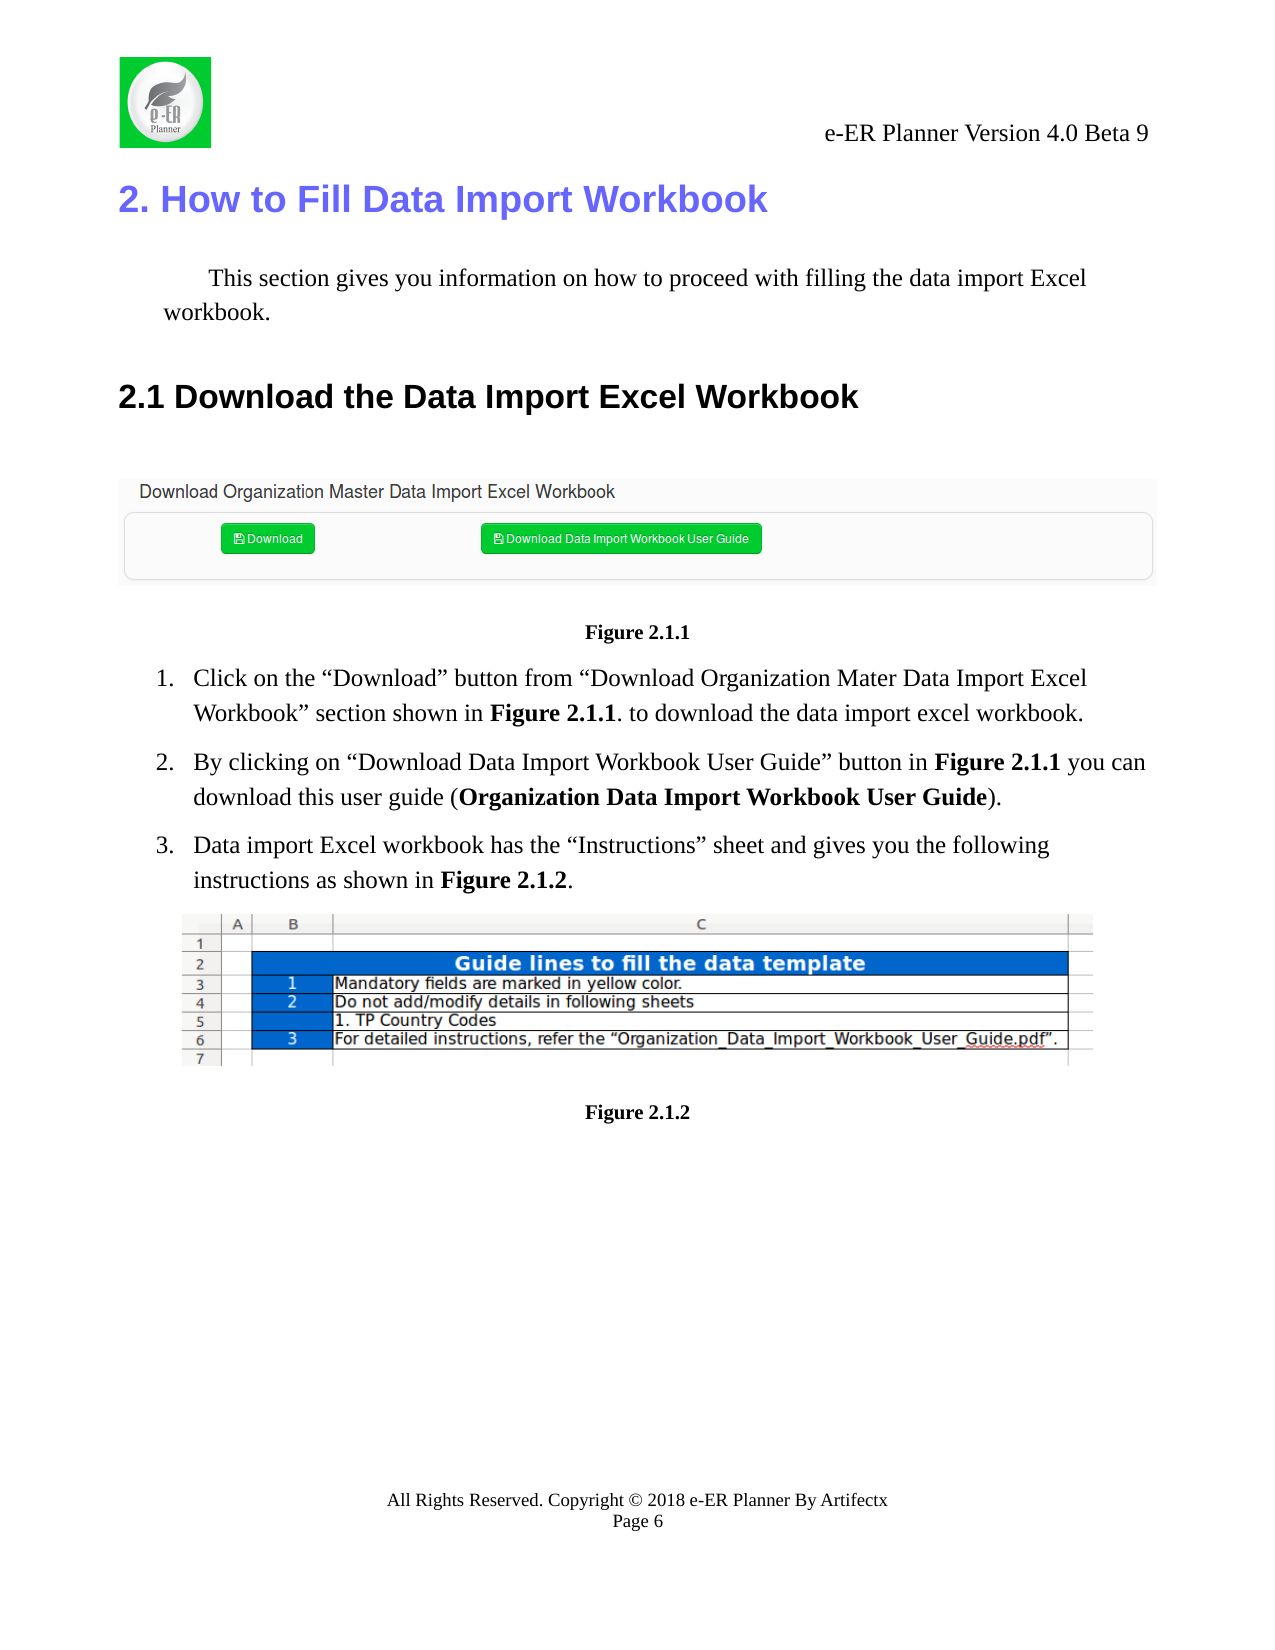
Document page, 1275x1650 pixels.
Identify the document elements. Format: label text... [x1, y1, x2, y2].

list Click on the “Download” button from “Download Organization Mater Data Import Excel Workbook” section shown in Figure 2.1.1. to download the data import excel workbook. [156, 663, 1157, 727]
subtitle 2. How to Fill Data Import Workbook [118, 177, 1157, 221]
list By clicking on “Download Data Import Workbook User Guide” button in Figure 2.1.1 you can download this user guide (Organization Data Import Workbook User Guide). [156, 747, 1157, 810]
text This section gives you information on how to proceed with filling the data import Excel workbook. [163, 263, 1157, 326]
subtitle 2.1 Download the Data Import Excel Workbook [118, 377, 1157, 416]
list Data import Excel workbook has the “Instructions” sheet and gives you the following instructions as shown in Figure 2.1.2. [156, 831, 1157, 894]
picture [118, 479, 1157, 586]
text Figure 2.1.2 [118, 1100, 1157, 1124]
picture [119, 57, 212, 148]
picture [181, 914, 1094, 1066]
text Figure 2.1.1 [118, 620, 1157, 644]
